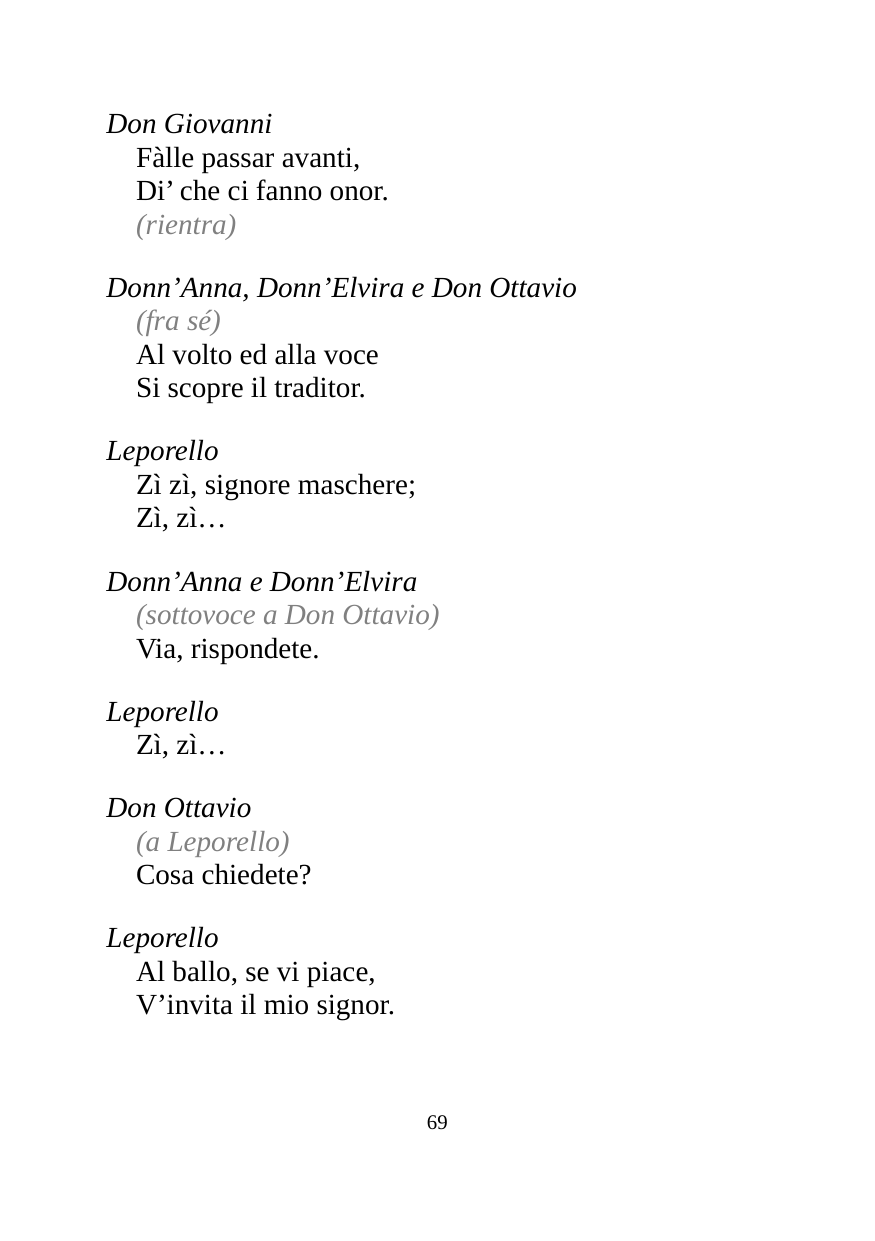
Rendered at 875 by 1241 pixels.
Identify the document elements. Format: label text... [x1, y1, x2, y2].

text Leporello [106, 433, 768, 467]
text Si scopre il traditor. [136, 371, 768, 404]
text Al volto ed alla voce [136, 337, 768, 371]
text Leporello [106, 694, 768, 727]
text (sottovoce a Don Ottavio) [136, 597, 768, 631]
text Zì zì, signore maschere; [136, 467, 768, 501]
text Don Giovanni [106, 106, 768, 140]
text Di’ che ci fanno onor. [136, 173, 768, 207]
text Donn’Anna e Donn’Elvira [106, 564, 768, 597]
text V’invita il mio signor. [136, 987, 768, 1021]
text Leporello [106, 920, 768, 954]
text (fra sé) [136, 303, 768, 337]
text Donn’Anna, Donn’Elvira e Don Ottavio [106, 270, 768, 303]
text Cosa chiedete? [136, 857, 768, 891]
text Zì, zì… [136, 727, 768, 761]
text (a Leporello) [136, 824, 768, 857]
text Zì, zì… [136, 501, 768, 534]
text Al ballo, se vi piace, [136, 954, 768, 987]
text Don Ottavio [106, 790, 768, 824]
text Fàlle passar avanti, [136, 140, 768, 173]
text Via, rispondete. [136, 631, 768, 664]
text (rientra) [136, 207, 768, 240]
